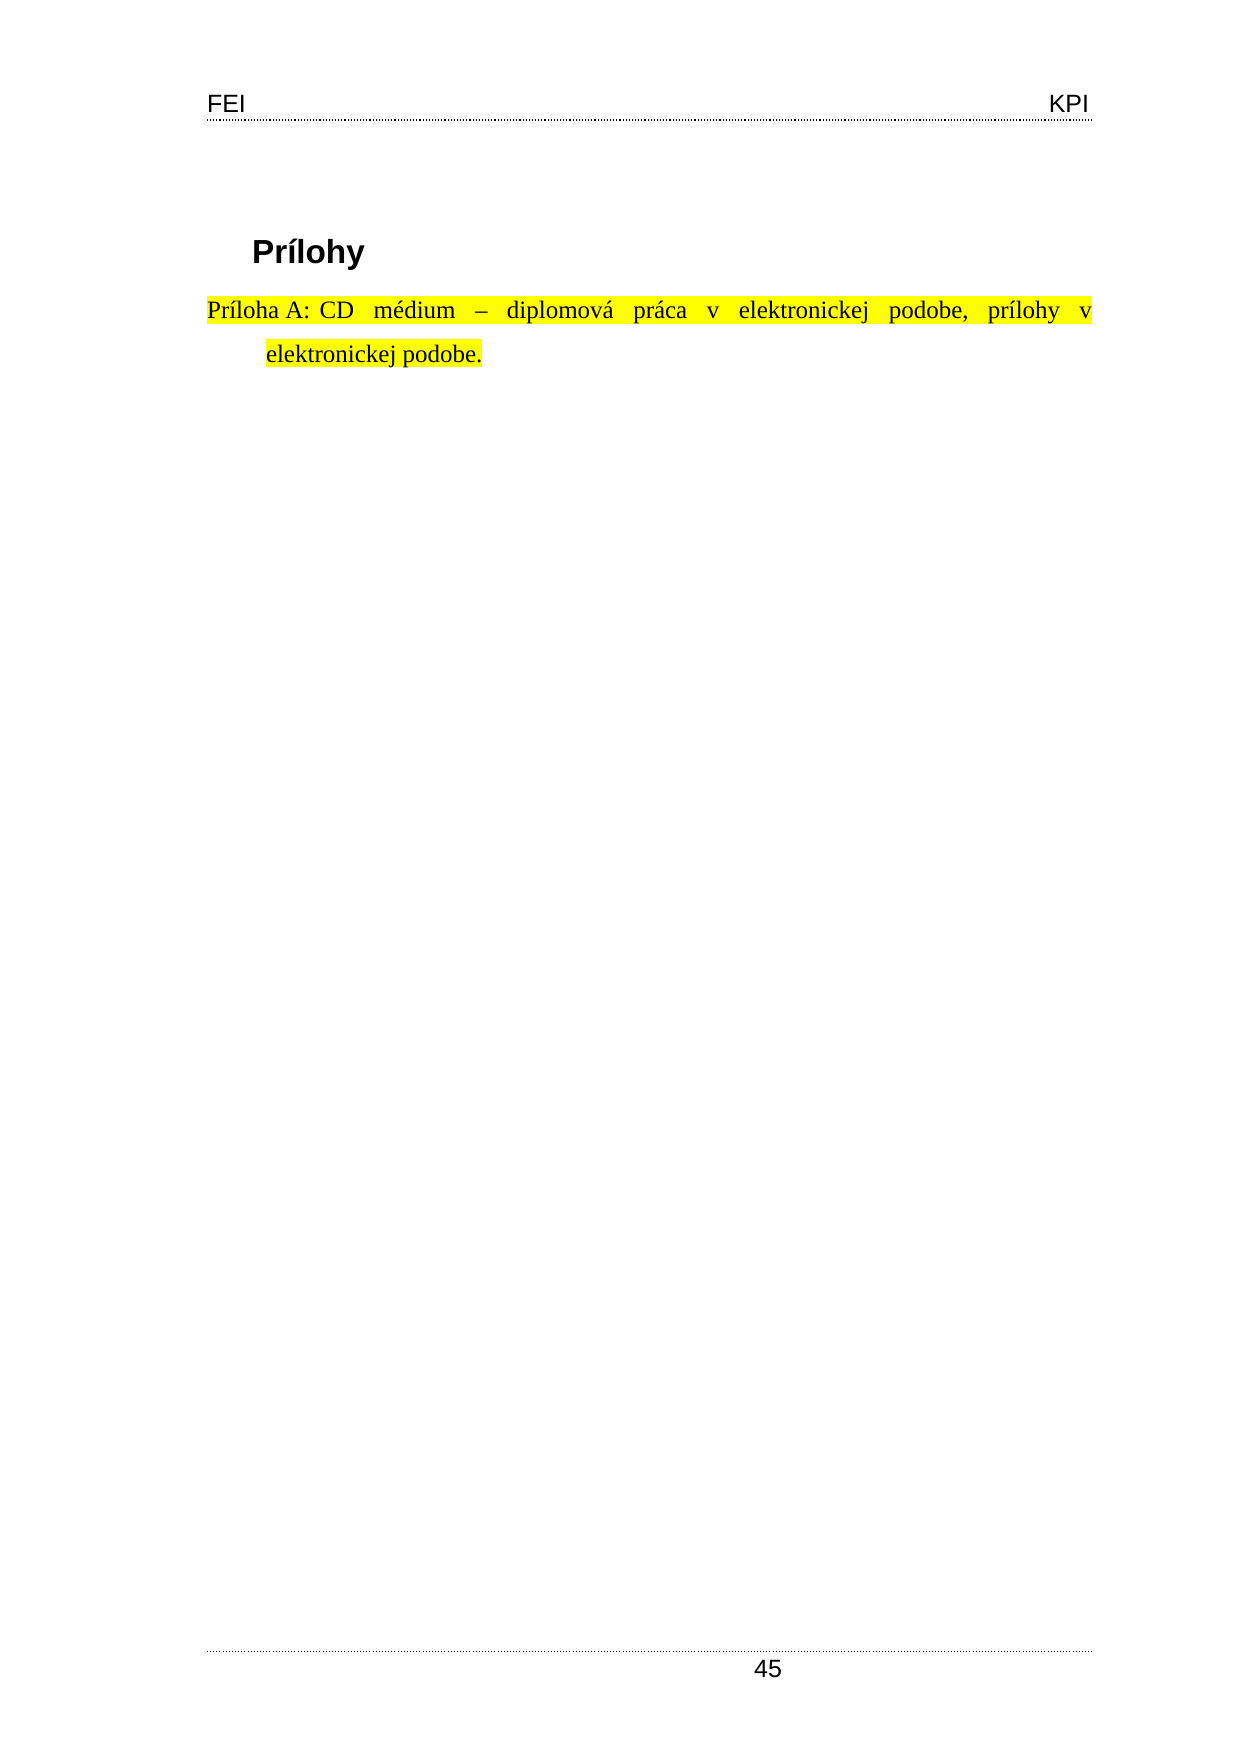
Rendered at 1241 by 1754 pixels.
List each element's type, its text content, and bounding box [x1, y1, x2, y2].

list Prílohy [207, 232, 1092, 270]
list CD médium – diplomová práca v elektronickej podobe, prílohy v elektronickej podobe. [207, 296, 1092, 367]
